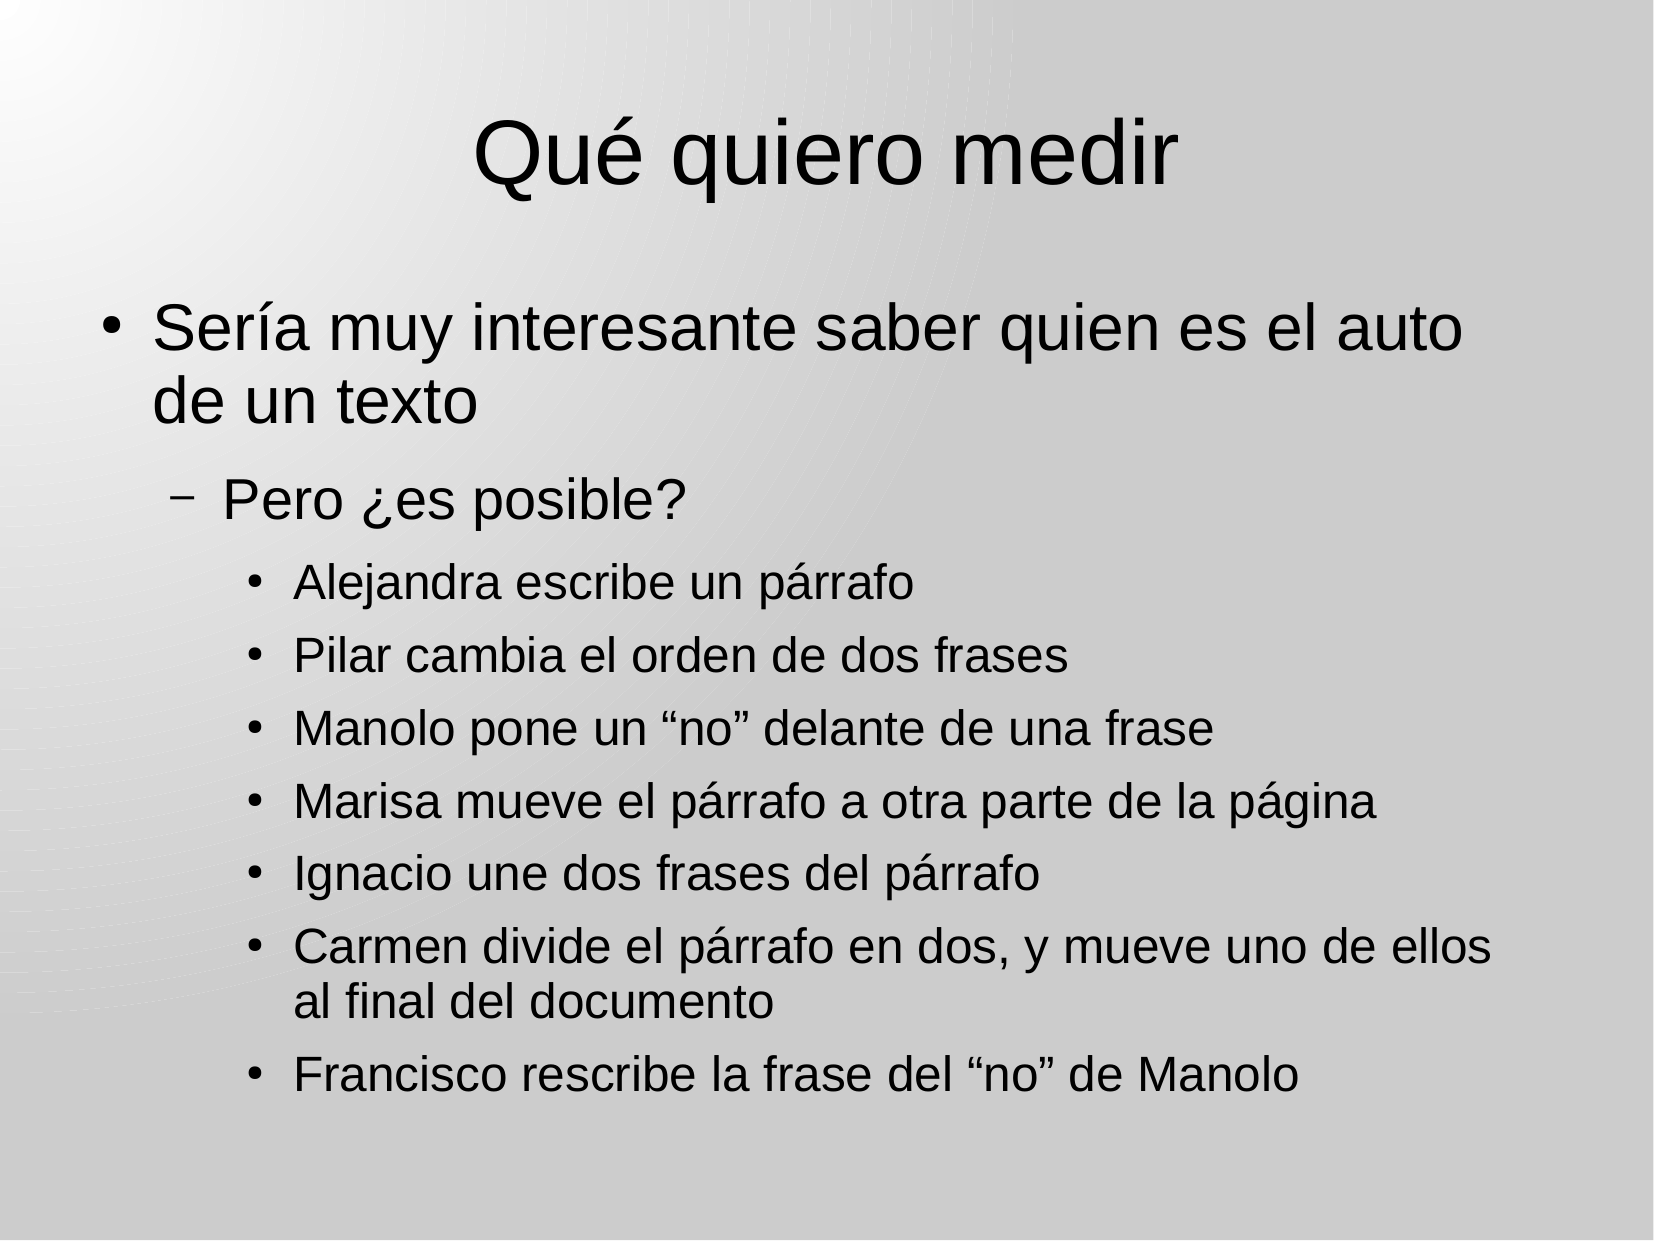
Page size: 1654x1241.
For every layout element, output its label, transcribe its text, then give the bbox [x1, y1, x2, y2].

title Qué quiero medir [82, 49, 1571, 257]
list Sería muy interesante saber quien es el auto de un texto Pero ¿es posible? Alejandra escribe un párrafo Pilar cambia el orden de dos frases Manolo pone un “no” delante de una frase Marisa mueve el párrafo a otra parte de la página Ignacio une dos frases del párrafo Carmen divide el párrafo en dos, y mueve uno de ellos al final del documento Francisco rescribe la frase del “no” de Manolo [82, 290, 1538, 1109]
